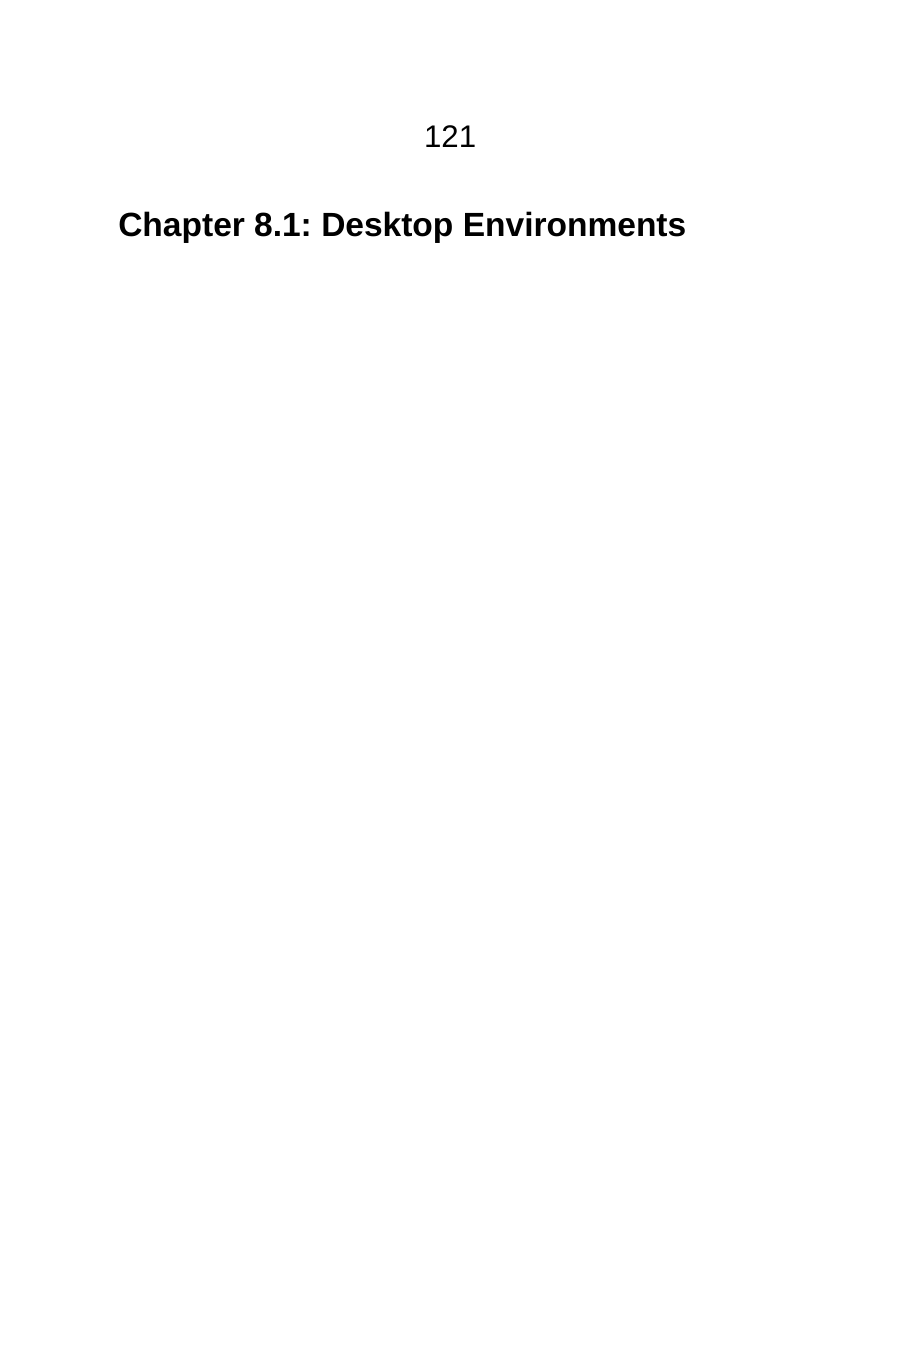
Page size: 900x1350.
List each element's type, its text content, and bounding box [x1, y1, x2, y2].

subtitle Chapter 8.1: Desktop Environments [118, 204, 782, 243]
